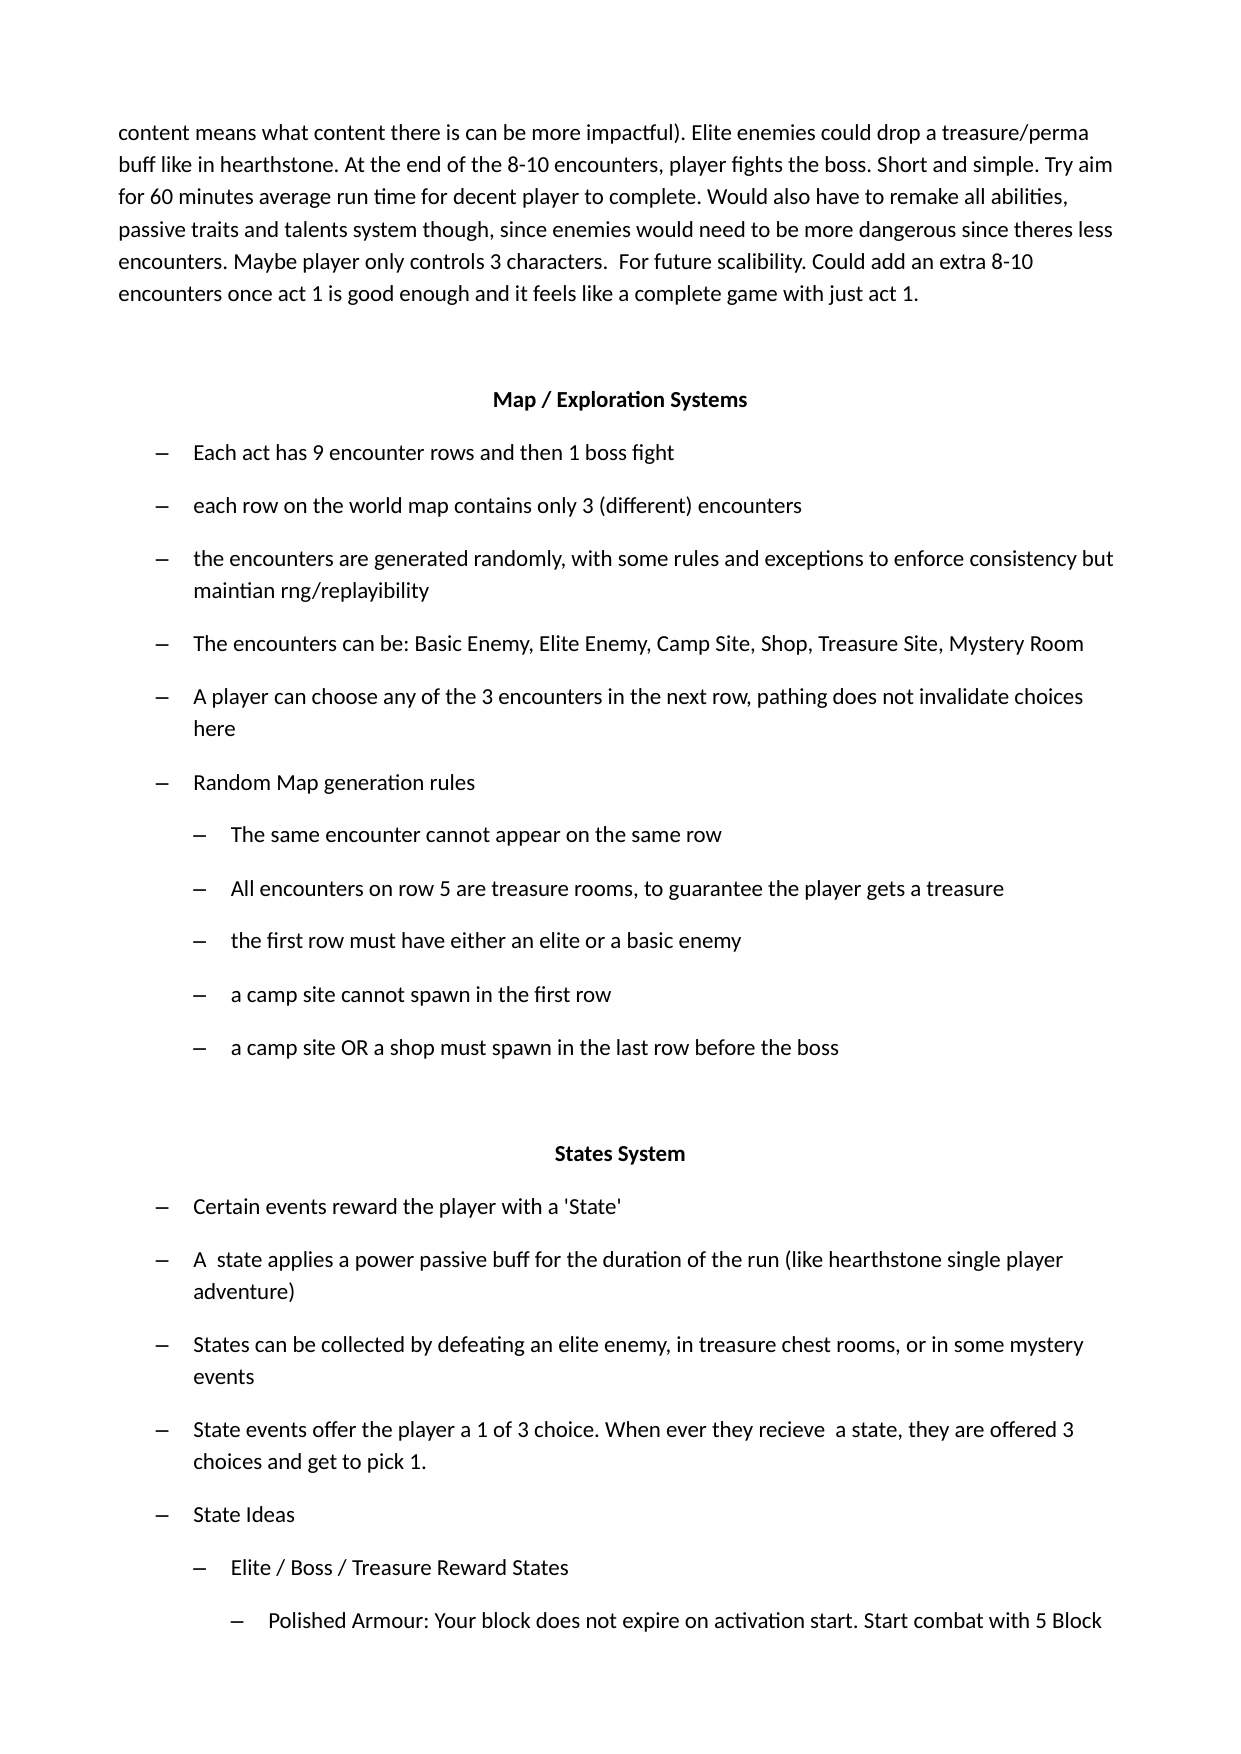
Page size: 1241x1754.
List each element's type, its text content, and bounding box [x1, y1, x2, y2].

text Map / Exploration Systems [118, 385, 1122, 413]
list A player can choose any of the 3 encounters in the next row, pathing does not invalidate choices here [156, 682, 1122, 743]
list Random Map generation rules [156, 768, 1122, 796]
list Certain events reward the player with a 'State' [156, 1192, 1122, 1220]
list State events offer the player a 1 of 3 choice. When ever they recieve a state, they are offered 3 choices and get to pick 1. [156, 1415, 1122, 1475]
list Elite / Boss / Treasure Reward States [193, 1553, 1122, 1581]
list Each act has 9 encounter rows and then 1 boss fight [156, 438, 1122, 466]
list a camp site OR a shop must spawn in the last row before the boss [193, 1033, 1122, 1061]
list the first row must have either an elite or a basic enemy [193, 927, 1122, 955]
list States can be collected by defeating an elite enemy, in treasure chest rooms, or in some mystery events [156, 1330, 1122, 1390]
text States System [118, 1139, 1122, 1167]
list All encounters on row 5 are treasure rooms, to guarantee the player gets a treasure [193, 874, 1122, 902]
list The encounters can be: Basic Enemy, Elite Enemy, Camp Site, Shop, Treasure Site, Mystery Room [156, 629, 1122, 657]
list State Ideas [156, 1500, 1122, 1528]
list The same encounter cannot appear on the same row [193, 821, 1122, 849]
list a camp site cannot spawn in the first row [193, 980, 1122, 1008]
list A state applies a power passive buff for the duration of the run (like hearthstone single player adventure) [156, 1245, 1122, 1305]
text content means what content there is can be more impactful). Elite enemies could drop a treasure/perma buff like in hearthstone. At the end of the 8-10 encounters, player fights the boss. Short and simple. Try aim for 60 minutes average run time for decent player to complete. Would also have to remake all abilities, passive traits and talents system though, since enemies would need to be more dangerous since theres less encounters. Maybe player only controls 3 characters. For future scalibility. Could add an extra 8-10 encounters once act 1 is good enough and it feels like a complete game with just act 1. [118, 118, 1122, 307]
list each row on the world map contains only 3 (different) encounters [156, 491, 1122, 519]
list the encounters are generated randomly, with some rules and exceptions to enforce consistency but maintian rng/replayibility [156, 544, 1122, 604]
list Polished Armour: Your block does not expire on activation start. Start combat with 5 Block [231, 1606, 1122, 1634]
